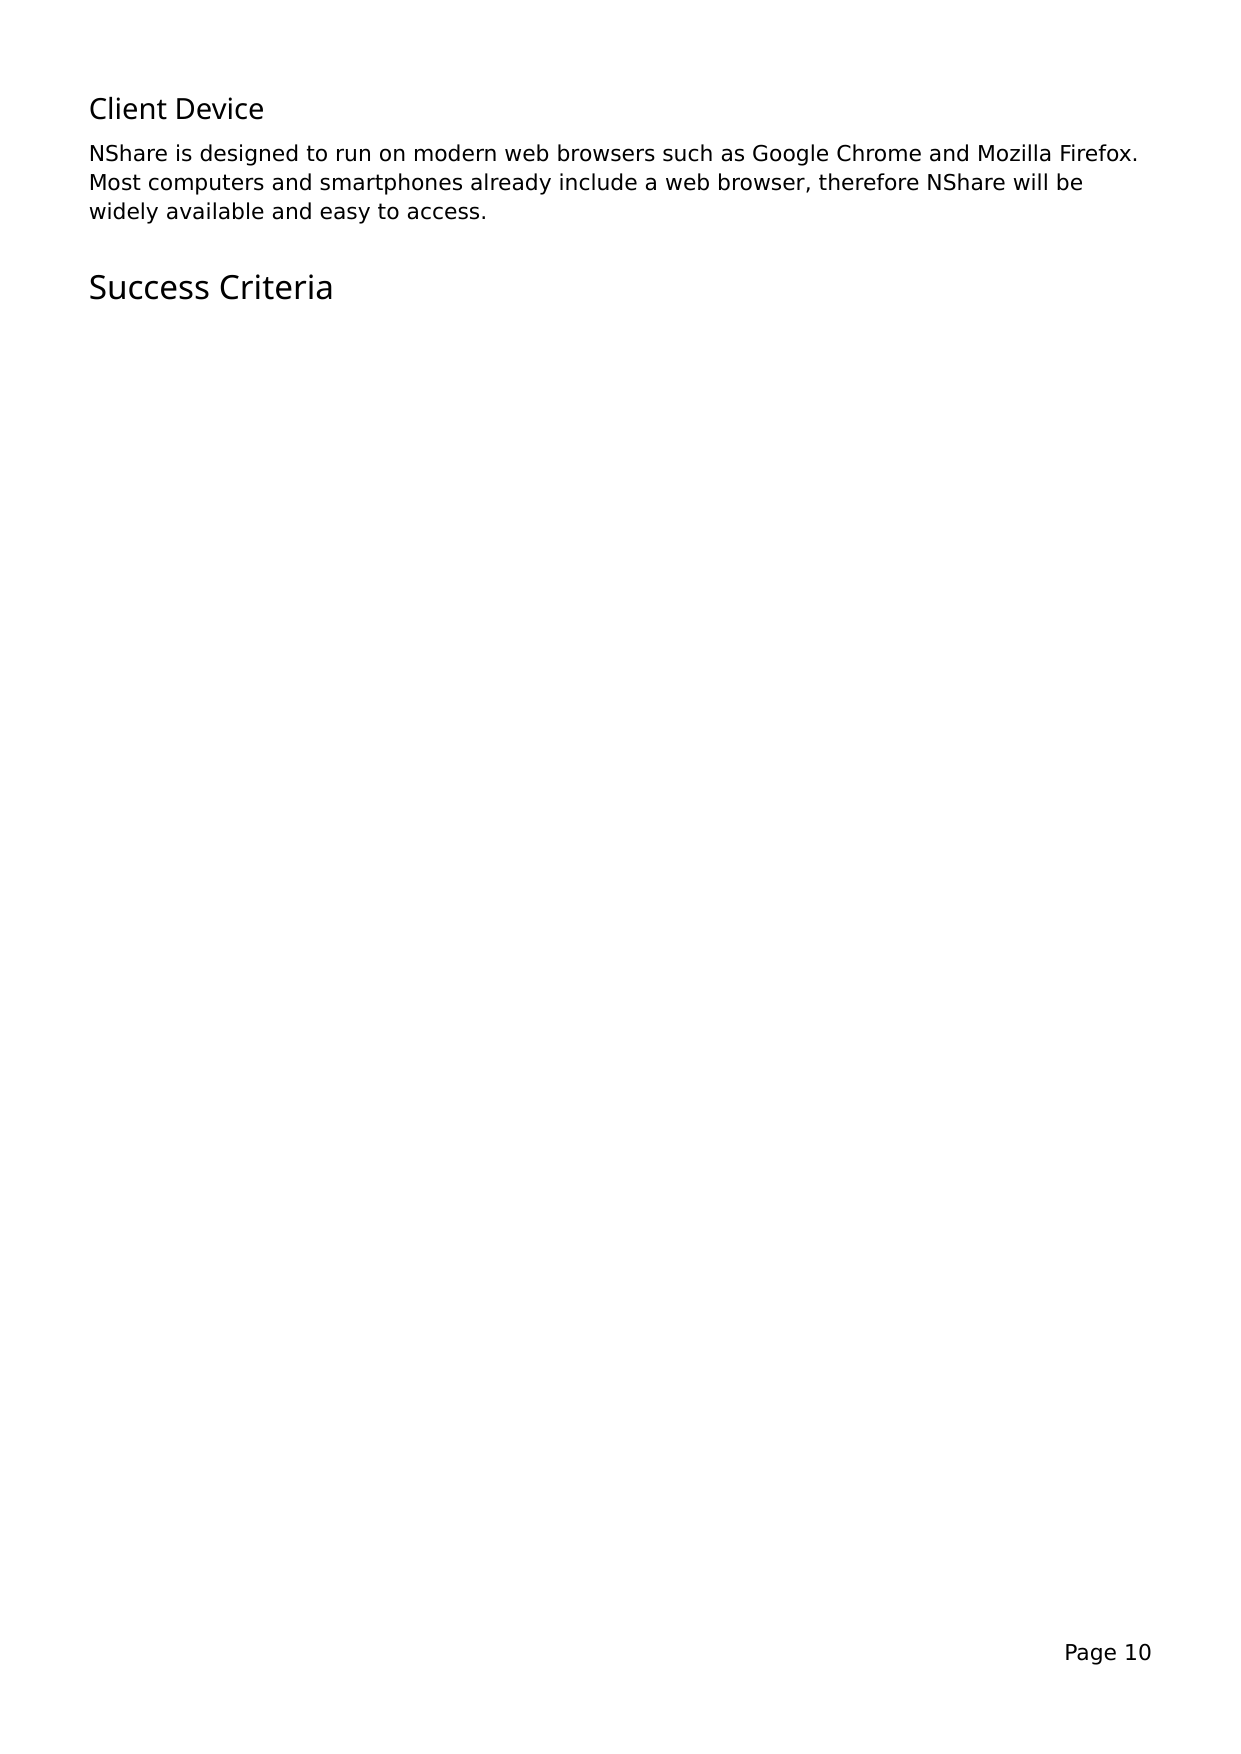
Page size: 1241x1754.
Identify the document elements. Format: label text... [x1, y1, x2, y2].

text NShare is designed to run on modern web browsers such as Google Chrome and Mozilla Firefox. Most computers and smartphones already include a web browser, therefore NShare will be widely available and easy to access. [88, 141, 1152, 225]
subtitle Client Device [88, 88, 1152, 128]
subtitle Success Criteria [88, 264, 1152, 309]
